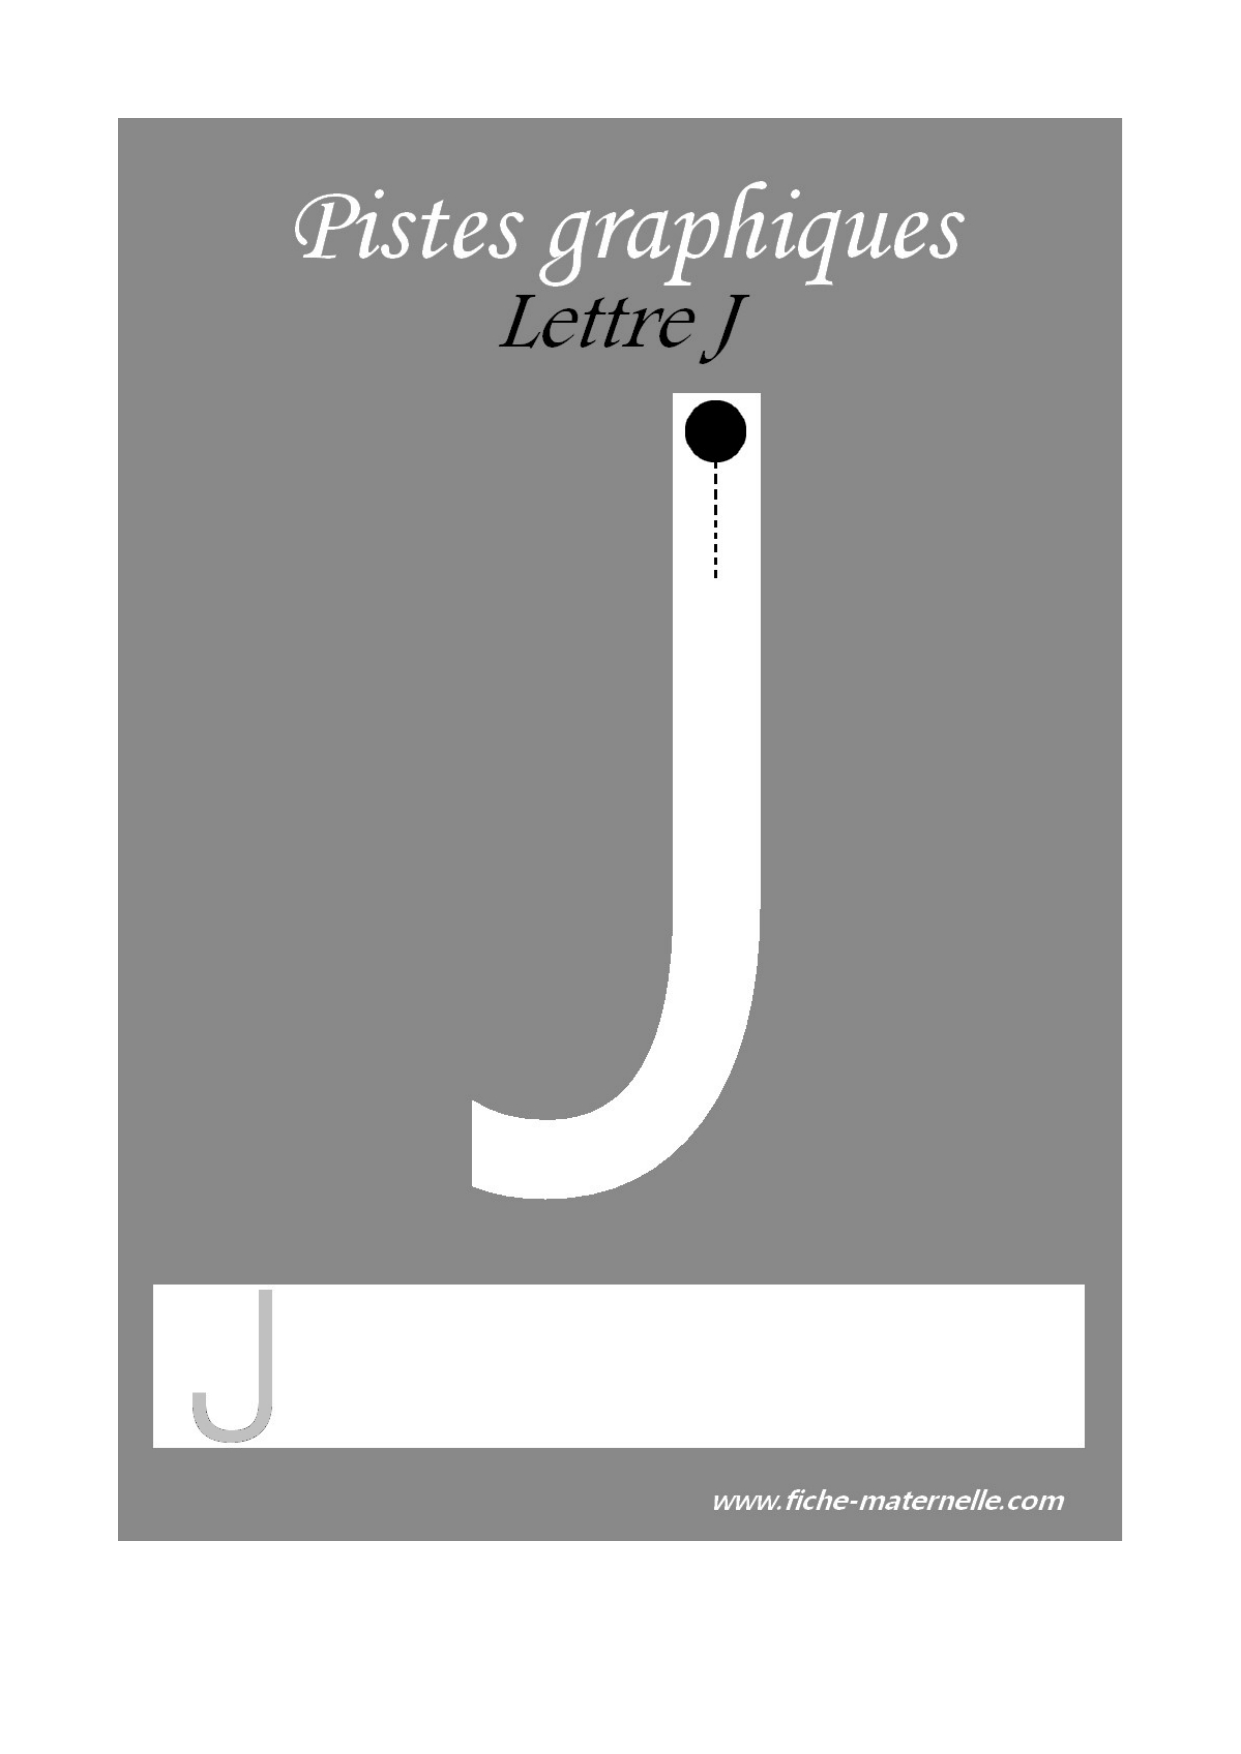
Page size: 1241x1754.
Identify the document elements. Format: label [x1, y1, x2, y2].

picture [118, 118, 1123, 1541]
